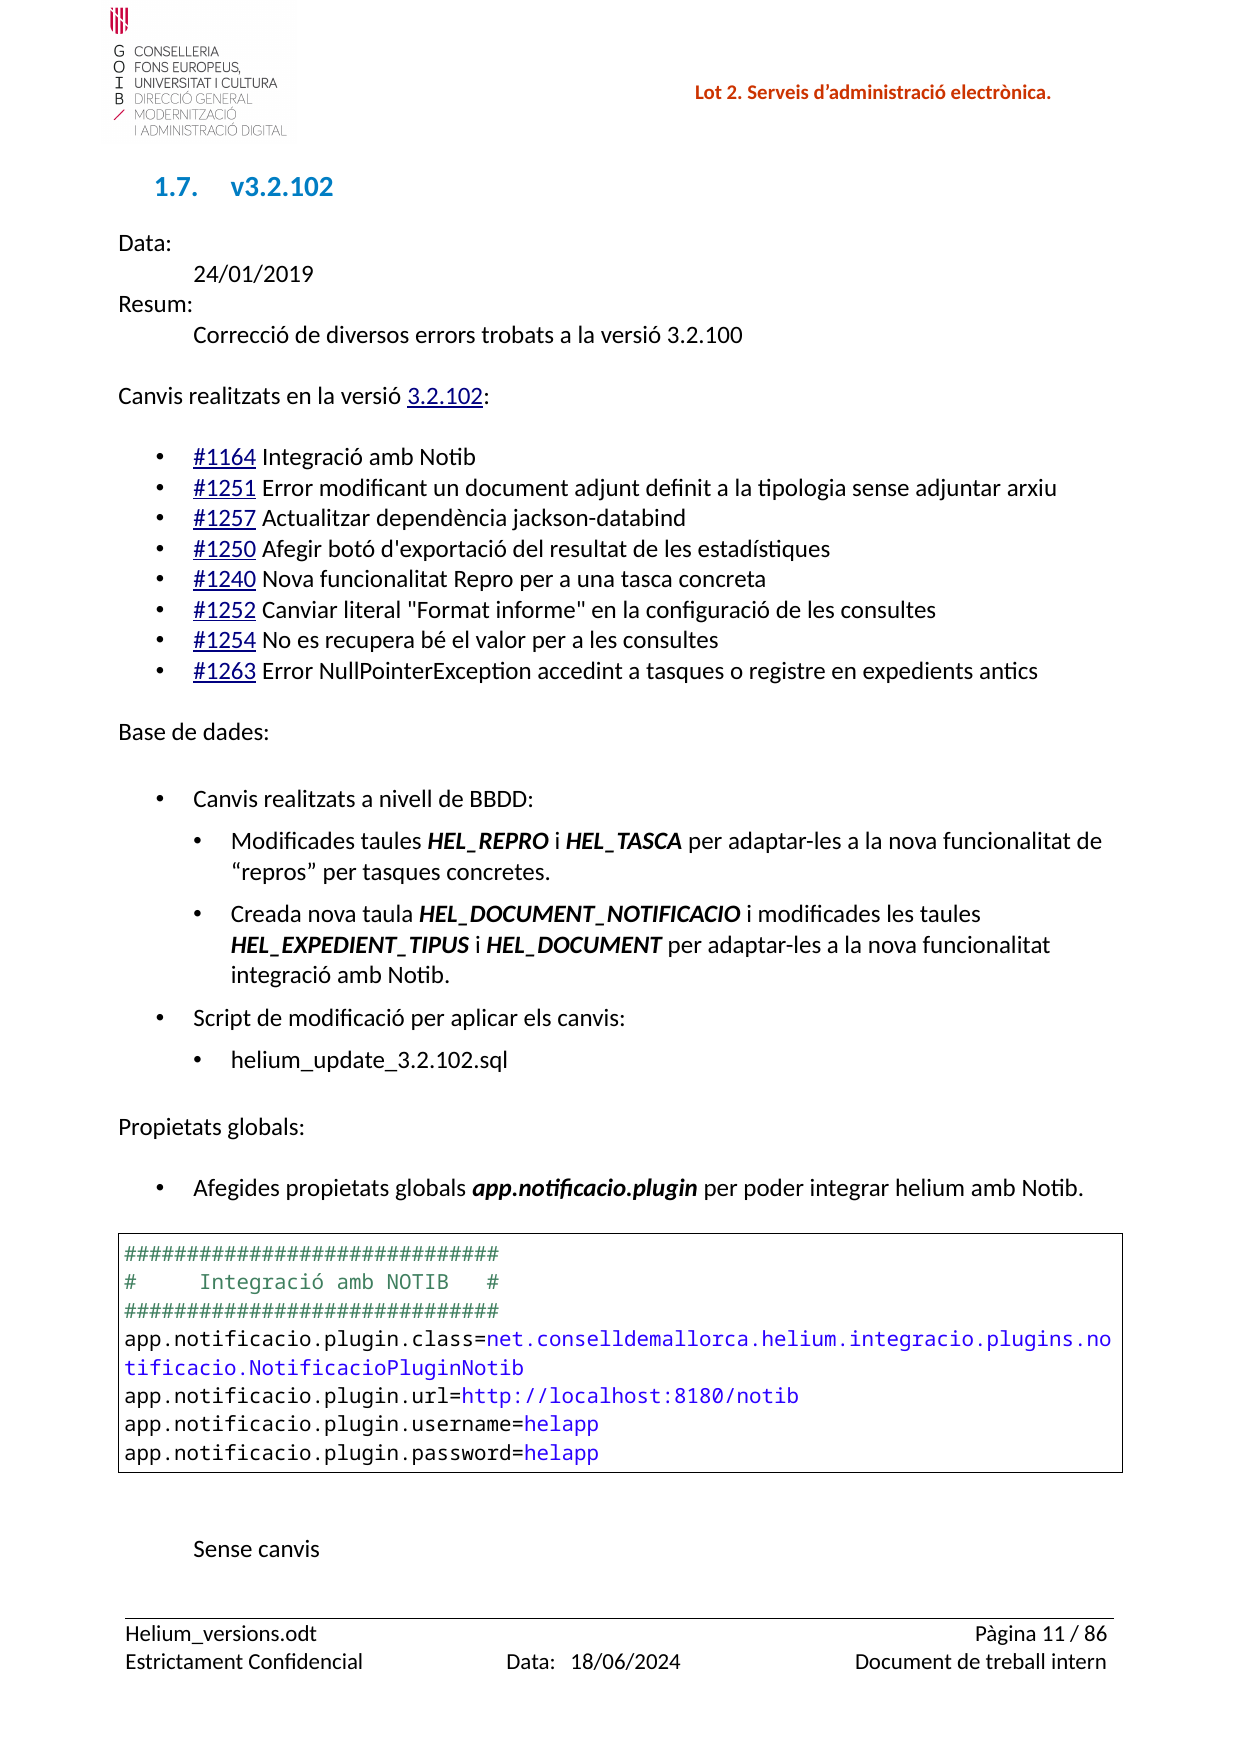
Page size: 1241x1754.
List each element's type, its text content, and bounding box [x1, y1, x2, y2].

list #1250 Afegir botó d'exportació del resultat de les estadístiques [156, 533, 1122, 563]
text 24/01/2019 [118, 258, 1122, 289]
subtitle v3.2.102 [153, 168, 1122, 204]
list Canvis realitzats a nivell de BBDD: [156, 783, 1122, 813]
list Script de modificació per aplicar els canvis: [156, 1002, 1122, 1032]
list #1254 No es recupera bé el valor per a les consultes [156, 624, 1122, 655]
list #1240 Nova funcionalitat Repro per a una tasca concreta [156, 563, 1122, 594]
list Modificades taules HEL_REPRO i HEL_TASCA per adaptar-les a la nova funcionalitat de “repros” per tasques concretes. [193, 825, 1122, 886]
list #1252 Canviar literal "Format informe" en la configuració de les consultes [156, 594, 1122, 624]
text Resum: [118, 289, 1122, 319]
text Data: [118, 228, 1122, 258]
list #1263 Error NullPointerException accedint a tasques o registre en expedients antics [156, 655, 1122, 685]
picture [100, 0, 297, 144]
list helium_update_3.2.102.sql [193, 1044, 1122, 1074]
text Sense canvis [118, 1533, 1122, 1564]
text Base de dades: [118, 716, 1122, 746]
text Correcció de diversos errors trobats a la versió 3.2.100 [118, 319, 1122, 350]
text Canvis realitzats en la versió 3.2.102: [118, 380, 1122, 411]
list #1164 Integració amb Notib [156, 441, 1122, 472]
list #1257 Actualitzar dependència jackson-databind [156, 502, 1122, 533]
list #1251 Error modificant un document adjunt definit a la tipologia sense adjuntar arxiu [156, 472, 1122, 502]
list Afegides propietats globals app.notificacio.plugin per poder integrar helium amb Notib. [156, 1172, 1122, 1203]
table_header ############################## # Integració amb NOTIB # ############################## app.notificacio.plugin.class=net.conselldemallorca.helium.integracio.plugins.notificacio.NotificacioPluginNotib app.notificacio.plugin.url=http://localhost:8180/notib app.notificacio.plugin.username=helapp app.notificacio.plugin.password=helapp [119, 1234, 1122, 1472]
text Propietats globals: [118, 1111, 1122, 1142]
list Creada nova taula HEL_DOCUMENT_NOTIFICACIO i modificades les taules HEL_EXPEDIENT_TIPUS i HEL_DOCUMENT per adaptar-les a la nova funcionalitat integració amb Notib. [193, 898, 1122, 990]
